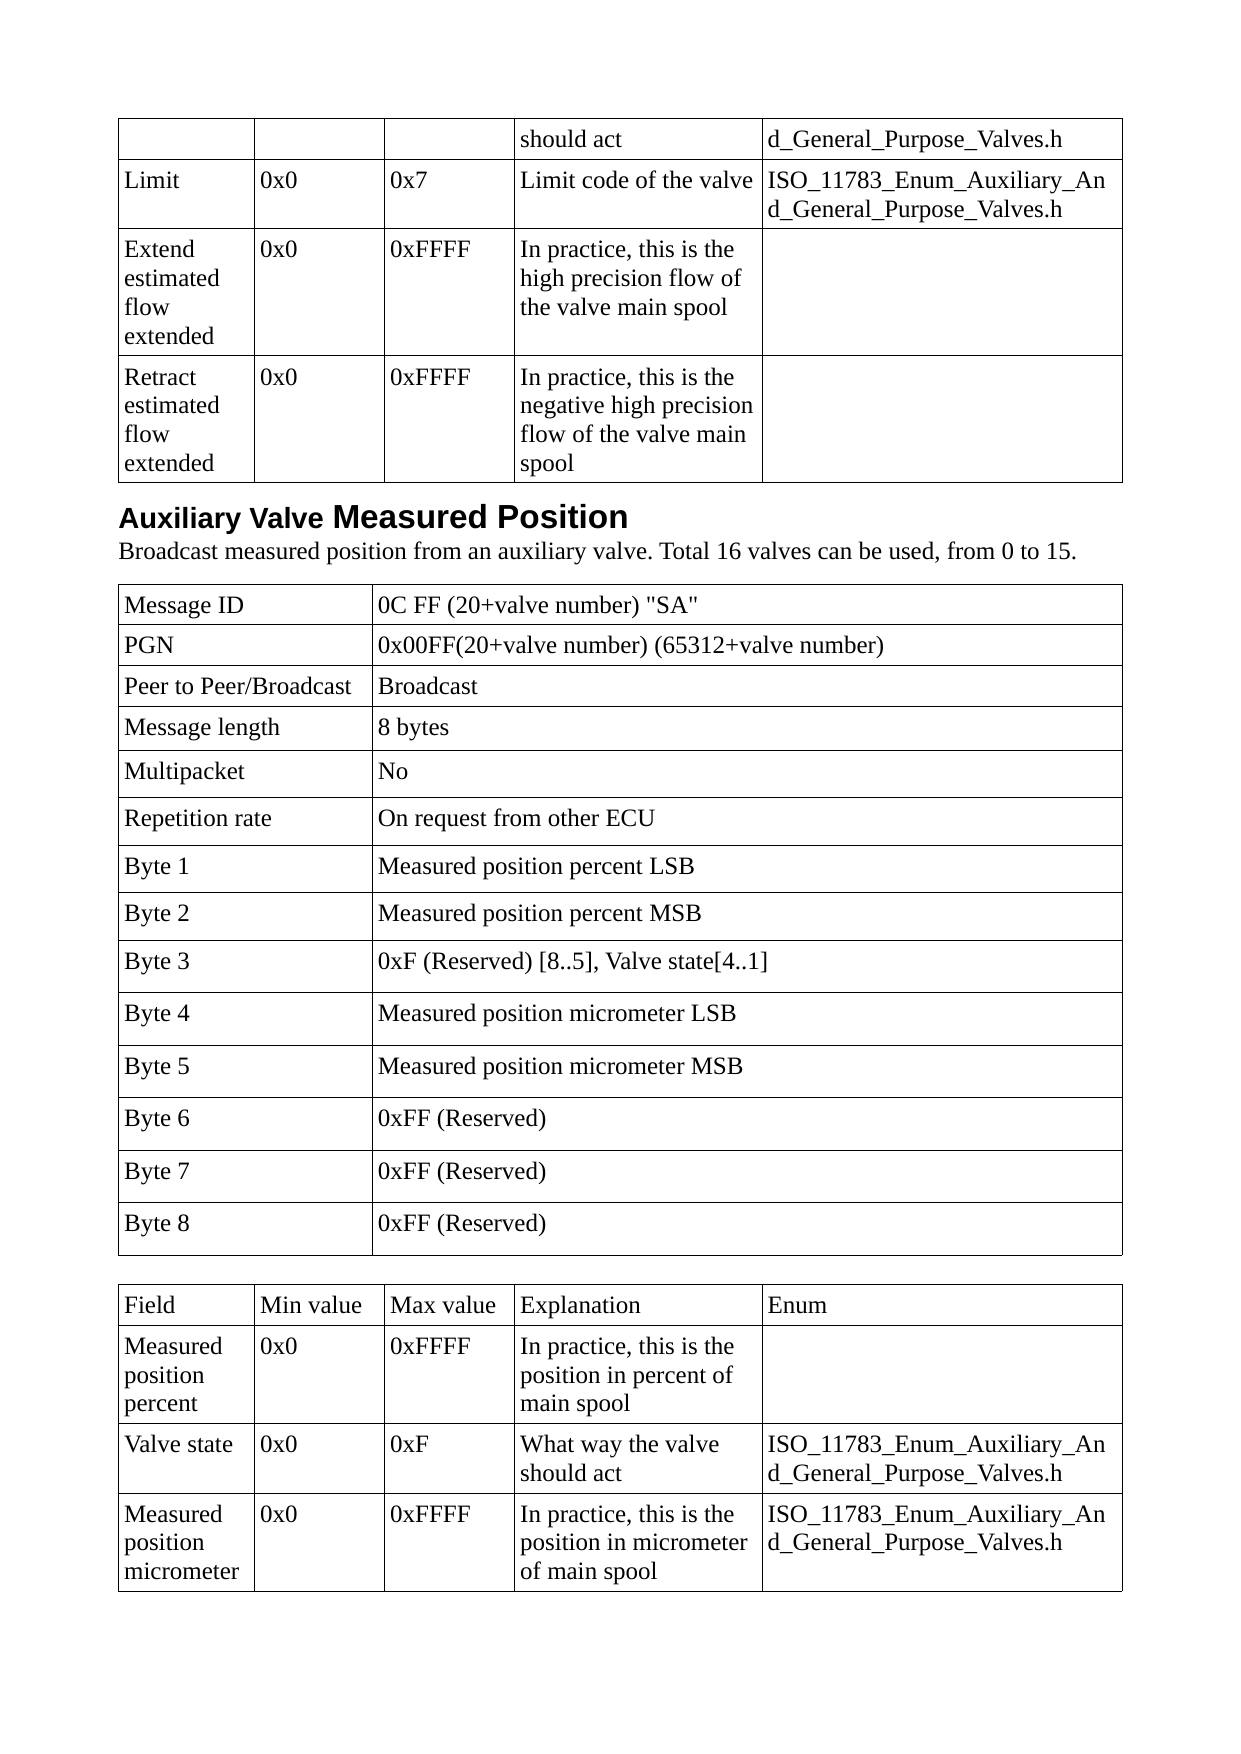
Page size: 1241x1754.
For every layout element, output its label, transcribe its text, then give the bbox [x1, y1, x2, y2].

table_cell 0xFF (Reserved) [373, 1151, 1122, 1202]
table_cell On request from other ECU [373, 798, 1122, 845]
table_cell Byte 7 [119, 1151, 372, 1202]
table_cell ISO_11783_Enum_Auxiliary_And_General_Purpose_Valves.h [763, 1424, 1122, 1492]
table_cell Measured position micrometer LSB [373, 993, 1122, 1045]
table_cell 0x00FF(20+valve number) (65312+valve number) [373, 625, 1122, 665]
table_header Field [119, 1285, 254, 1325]
table_cell Byte 1 [119, 846, 372, 892]
table_cell Byte 5 [119, 1046, 372, 1097]
table_cell [385, 119, 514, 159]
table_cell Message length [119, 707, 372, 750]
table_cell [763, 356, 1122, 482]
table_cell Byte 8 [119, 1203, 372, 1255]
table_cell Valve state [119, 1424, 254, 1492]
table_cell 0xFFFF [385, 1326, 514, 1423]
table_cell Broadcast [373, 666, 1122, 706]
table_cell 0x0 [255, 1326, 384, 1423]
table_cell d_General_Purpose_Valves.h [763, 119, 1122, 159]
table_cell [119, 119, 254, 159]
table_cell Multipacket [119, 751, 372, 797]
table_cell 8 bytes [373, 707, 1122, 750]
table_cell Byte 4 [119, 993, 372, 1045]
table_cell 0x0 [255, 1494, 384, 1591]
table_cell ISO_11783_Enum_Auxiliary_And_General_Purpose_Valves.h [763, 160, 1122, 228]
table_cell In practice, this is the position in micrometer of main spool [515, 1494, 762, 1591]
table_cell [255, 119, 384, 159]
table_cell 0xF (Reserved) [8..5], Valve state[4..1] [373, 941, 1122, 992]
table_cell Retract estimated flow extended [119, 356, 254, 482]
table_cell [763, 1326, 1122, 1423]
table_cell 0xF [385, 1424, 514, 1492]
table_cell 0xFF (Reserved) [373, 1098, 1122, 1150]
table_cell 0xFFFF [385, 356, 514, 482]
table_header Enum [763, 1285, 1122, 1325]
table_cell 0x7 [385, 160, 514, 228]
table_cell Byte 3 [119, 941, 372, 992]
table_cell Measured position micrometer MSB [373, 1046, 1122, 1097]
table_cell PGN [119, 625, 372, 665]
table_cell Peer to Peer/Broadcast [119, 666, 372, 706]
table_cell Measured position micrometer [119, 1494, 254, 1591]
table_cell 0xFF (Reserved) [373, 1203, 1122, 1255]
table_header Max value [385, 1285, 514, 1325]
table_cell Measured position percent LSB [373, 846, 1122, 892]
table_cell In practice, this is the high precision flow of the valve main spool [515, 229, 762, 355]
table_cell In practice, this is the negative high precision flow of the valve main spool [515, 356, 762, 482]
table_cell What way the valve should act [515, 1424, 762, 1492]
subtitle Auxiliary Valve Measured Position [118, 497, 1122, 536]
table_cell 0x0 [255, 356, 384, 482]
table_cell Limit [119, 160, 254, 228]
table_cell No [373, 751, 1122, 797]
table_cell 0x0 [255, 160, 384, 228]
table_cell 0xFFFF [385, 229, 514, 355]
table_header 0C FF (20+valve number) "SA" [373, 585, 1122, 624]
table_cell should act [515, 119, 762, 159]
text Broadcast measured position from an auxiliary valve. Total 16 valves can be used, from 0 to 15. [118, 536, 1122, 564]
table_cell Extend estimated flow extended [119, 229, 254, 355]
table_cell Measured position percent MSB [373, 893, 1122, 940]
table_header Explanation [515, 1285, 762, 1325]
table_cell Limit code of the valve [515, 160, 762, 228]
table_cell ISO_11783_Enum_Auxiliary_And_General_Purpose_Valves.h [763, 1494, 1122, 1591]
table_cell 0x0 [255, 229, 384, 355]
table_cell Byte 6 [119, 1098, 372, 1150]
table_cell In practice, this is the position in percent of main spool [515, 1326, 762, 1423]
table_cell 0xFFFF [385, 1494, 514, 1591]
table_cell Repetition rate [119, 798, 372, 845]
table_cell Measured position percent [119, 1326, 254, 1423]
table_cell Byte 2 [119, 893, 372, 940]
table_cell 0x0 [255, 1424, 384, 1492]
table_cell [763, 229, 1122, 355]
table_header Min value [255, 1285, 384, 1325]
table_header Message ID [119, 585, 372, 624]
